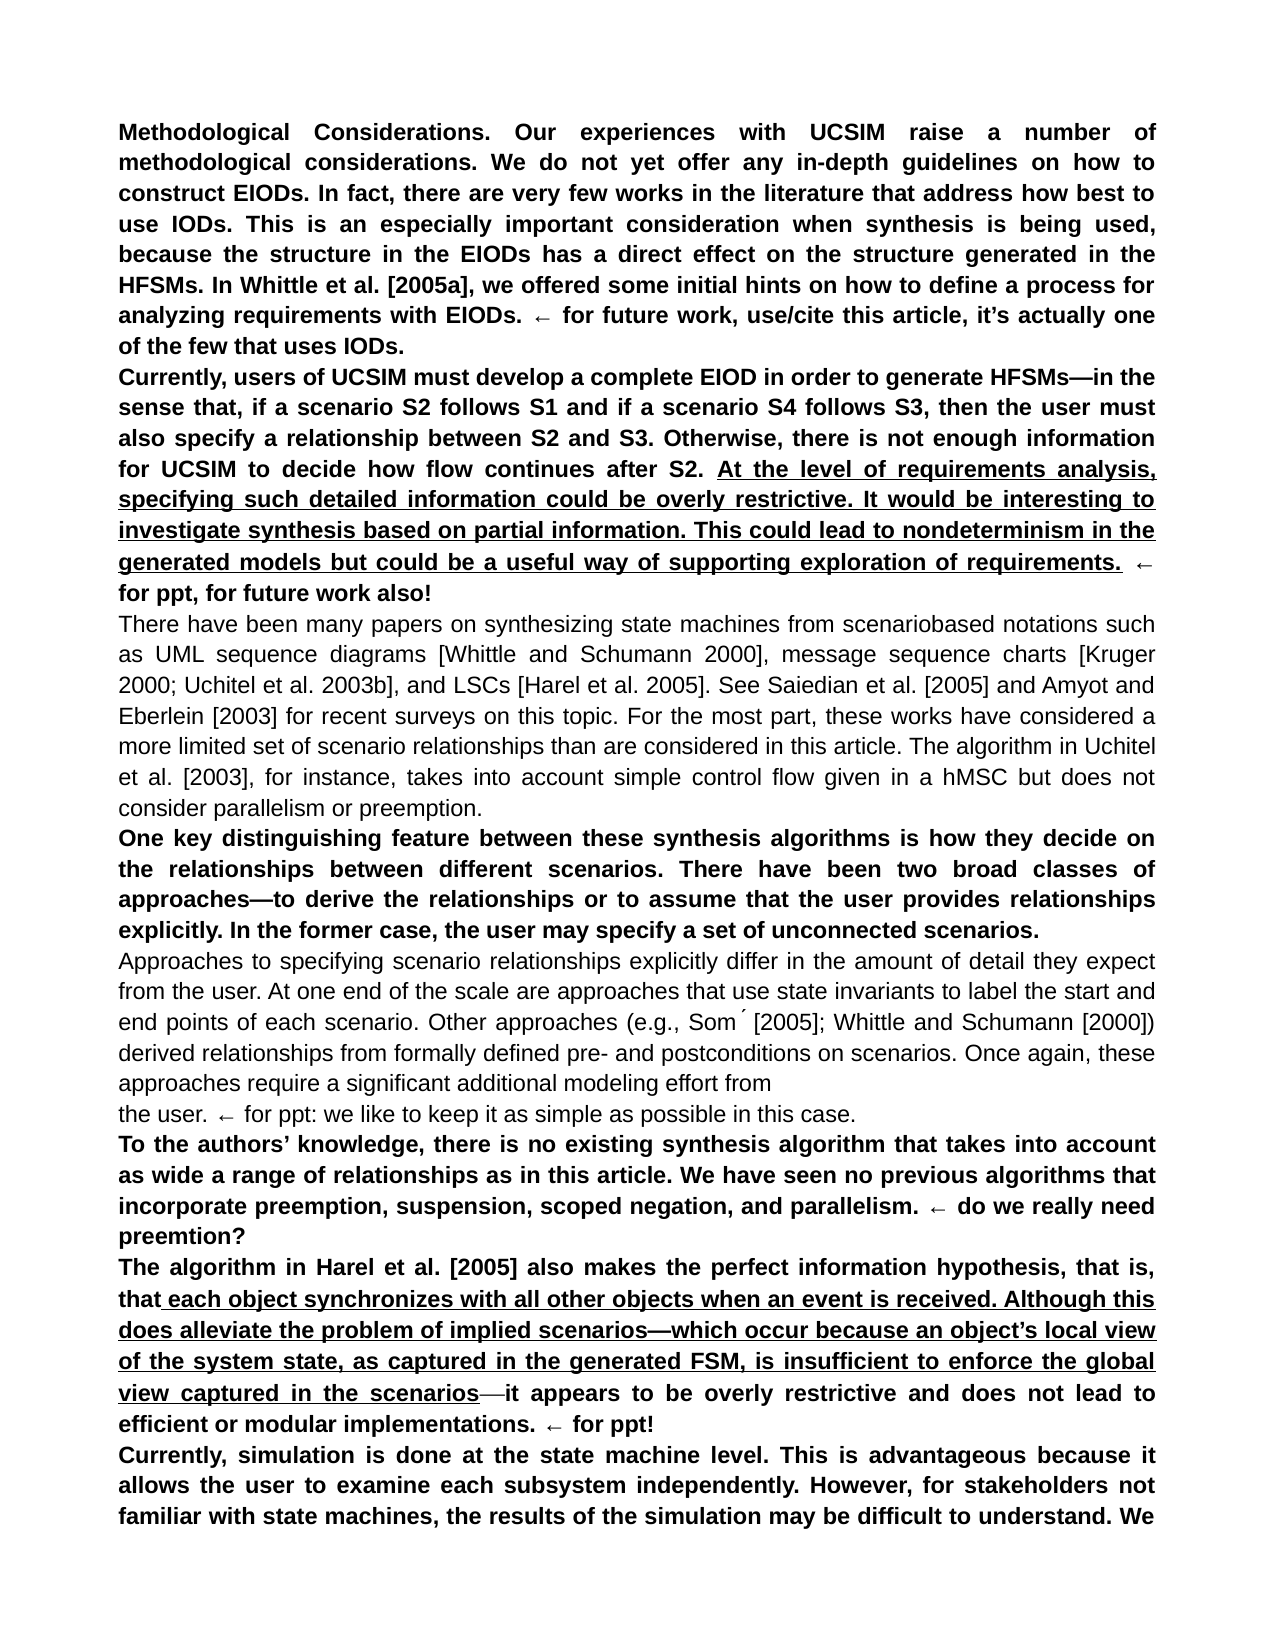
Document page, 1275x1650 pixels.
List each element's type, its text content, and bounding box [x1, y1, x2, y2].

text Approaches to specifying scenario relationships explicitly differ in the amount of detail they expect from the user. At one end of the scale are approaches that use state invariants to label the start and end points of each scenario. Other approaches (e.g., Som ́ [2005]; Whittle and Schumann [2000]) derived relationships from formally defined pre- and postconditions on scenarios. Once again, these approaches require a significant additional modeling effort from [118, 947, 1157, 1096]
text The algorithm in Harel et al. [2005] also makes the perfect information hypothesis, that is, that each object synchronizes with all other objects when an event is received. Although this does alleviate the problem of implied scenarios—which occur because an object’s local view [118, 1253, 1157, 1340]
text There have been many papers on synthesizing state machines from scenariobased notations such as UML sequence diagrams [Whittle and Schumann 2000], message sequence charts [Kruger 2000; Uchitel et al. 2003b], and LSCs [Harel et al. 2005]. See Saiedian et al. [2005] and Amyot and Eberlein [2003] for recent surveys on this topic. For the most part, these works have considered a more limited set of scenario relationships than are considered in this article. The algorithm in Uchitel et al. [2003], for instance, takes into account simple control flow given in a hMSC but does not consider parallelism or preemption. [118, 610, 1157, 821]
text the user. ← for ppt: we like to keep it as simple as possible in this case. [118, 1100, 1157, 1127]
text Methodological Considerations. Our experiences with UCSIM raise a number of methodological considerations. We do not yet offer any in-depth guidelines on how to construct EIODs. In fact, there are very few works in the literature that address how best to use IODs. This is an especially important consideration when synthesis is being used, because the structure in the EIODs has a direct effect on the structure generated in the HFSMs. In Whittle et al. [2005a], we offered some initial hints on how to define a process for analyzing requirements with EIODs. ← for future work, use/cite this article, it’s actually one of the few that uses IODs. [118, 118, 1157, 359]
text One key distinguishing feature between these synthesis algorithms is how they decide on the relationships between different scenarios. There have been two broad classes of approaches—to derive the relationships or to assume that the user provides relationships explicitly. In the former case, the user may specify a set of unconnected scenarios. [118, 824, 1157, 943]
text To the authors’ knowledge, there is no existing synthesis algorithm that takes into account as wide a range of relationships as in this article. We have seen no previous algorithms that incorporate preemption, suspension, scoped negation, and parallelism. ← do we really need preemtion? [118, 1131, 1157, 1249]
text Currently, users of UCSIM must develop a complete EIOD in order to generate HFSMs—in the sense that, if a scenario S2 follows S1 and if a scenario S4 follows S3, then the user must also specify a relationship between S2 and S3. Otherwise, there is not enough information for UCSIM to decide how flow continues after S2. At the level of requirements analysis, specifying such detailed information could be overly restrictive. It would be interesting to investigate synthesis based on partial information. This could lead to nondeterminism in the generated models but could be a useful way of supporting exploration of requirements. ← for ppt, for future work also! [118, 363, 1157, 606]
text Currently, simulation is done at the state machine level. This is advantageous because it allows the user to examine each subsystem independently. However, for stakeholders not familiar with state machines, the results of the simulation may be difficult to understand. We [118, 1441, 1157, 1529]
text of the system state, as captured in the generated FSM, is insufficient to enforce the global view captured in the scenarios—it appears to be overly restrictive and does not lead to efficient or modular implementations. ← for ppt! [118, 1341, 1157, 1437]
